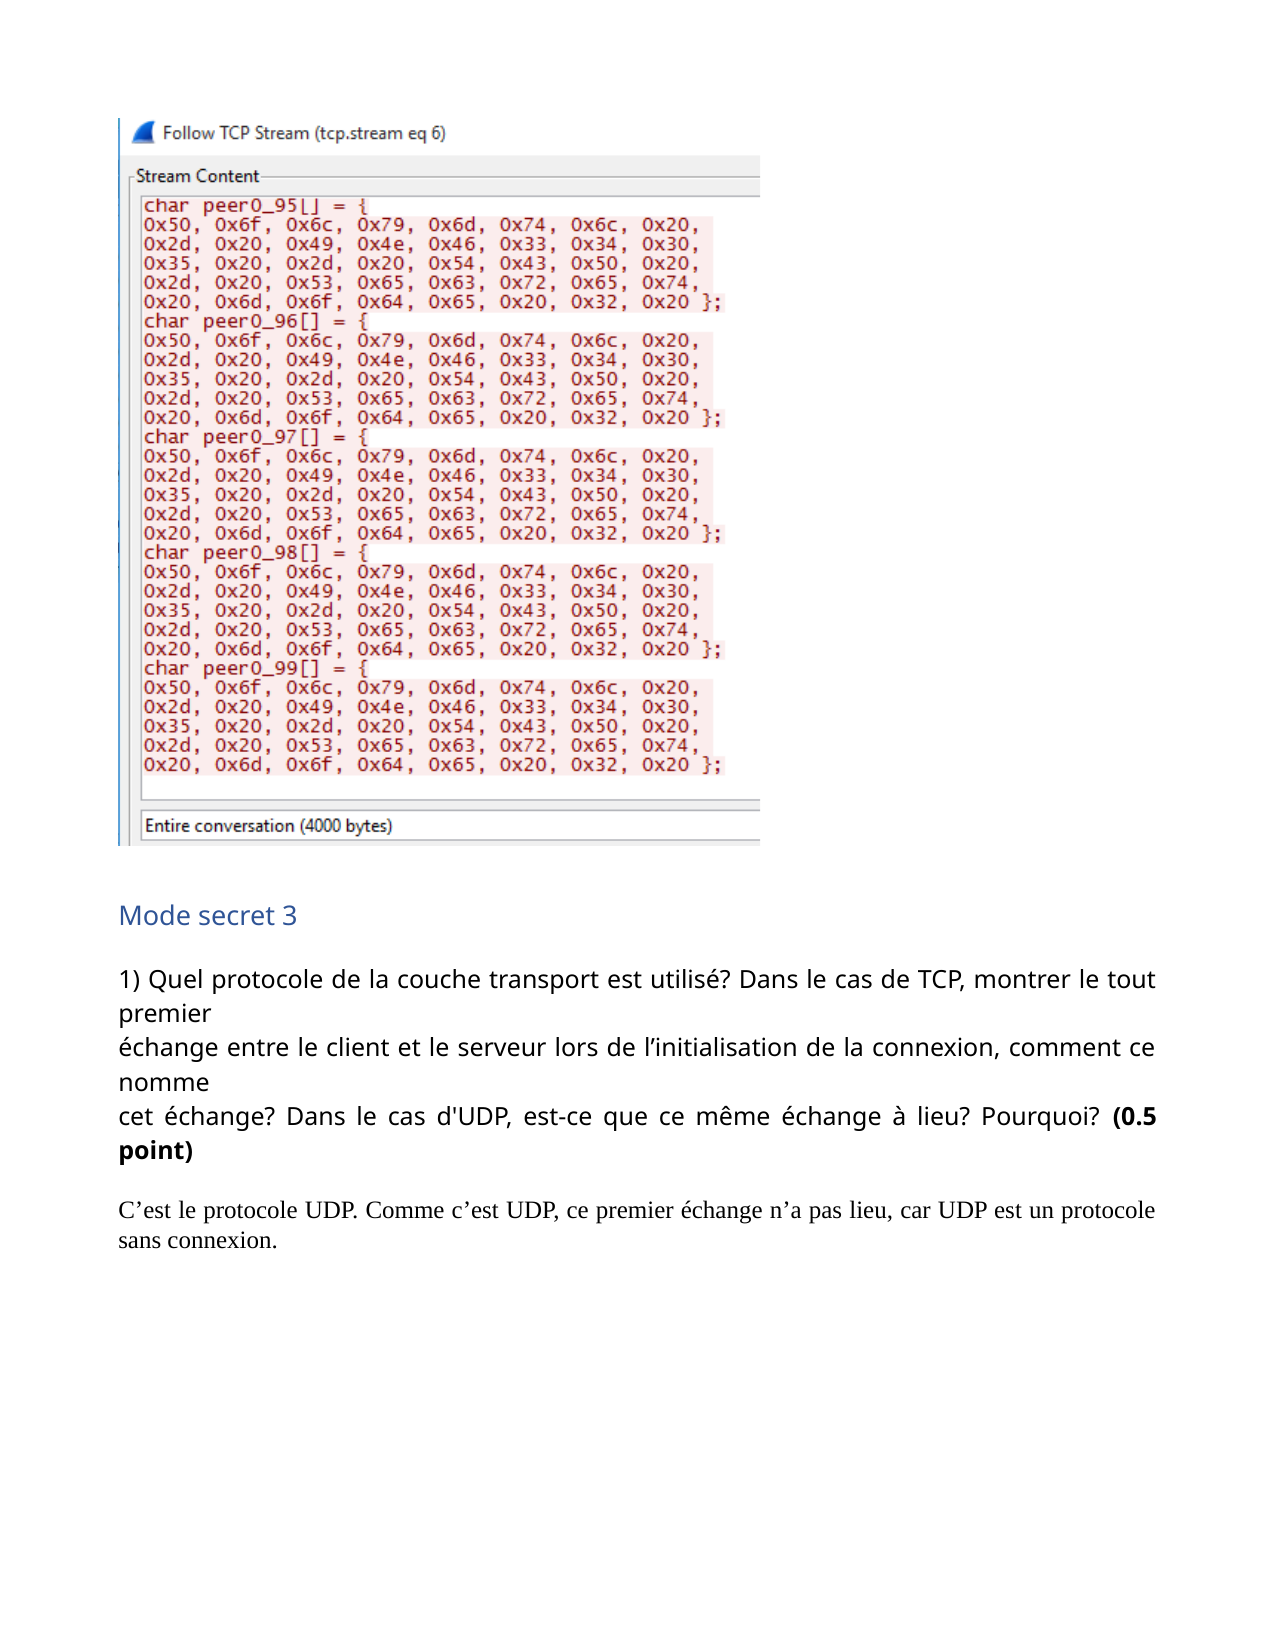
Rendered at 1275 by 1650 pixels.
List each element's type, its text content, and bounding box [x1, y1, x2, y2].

subtitle Mode secret 3 [118, 896, 1157, 933]
text 1) Quel protocole de la couche transport est utilisé? Dans le cas de TCP, montrer le tout premier échange entre le client et le serveur lors de l’initialisation de la connexion, comment ce nomme cet échange? Dans le cas d'UDP, est-ce que ce même échange à lieu? Pourquoi? (0.5 point) [118, 962, 1157, 1166]
text C’est le protocole UDP. Comme c’est UDP, ce premier échange n’a pas lieu, car UDP est un protocole sans connexion. [118, 1195, 1157, 1253]
